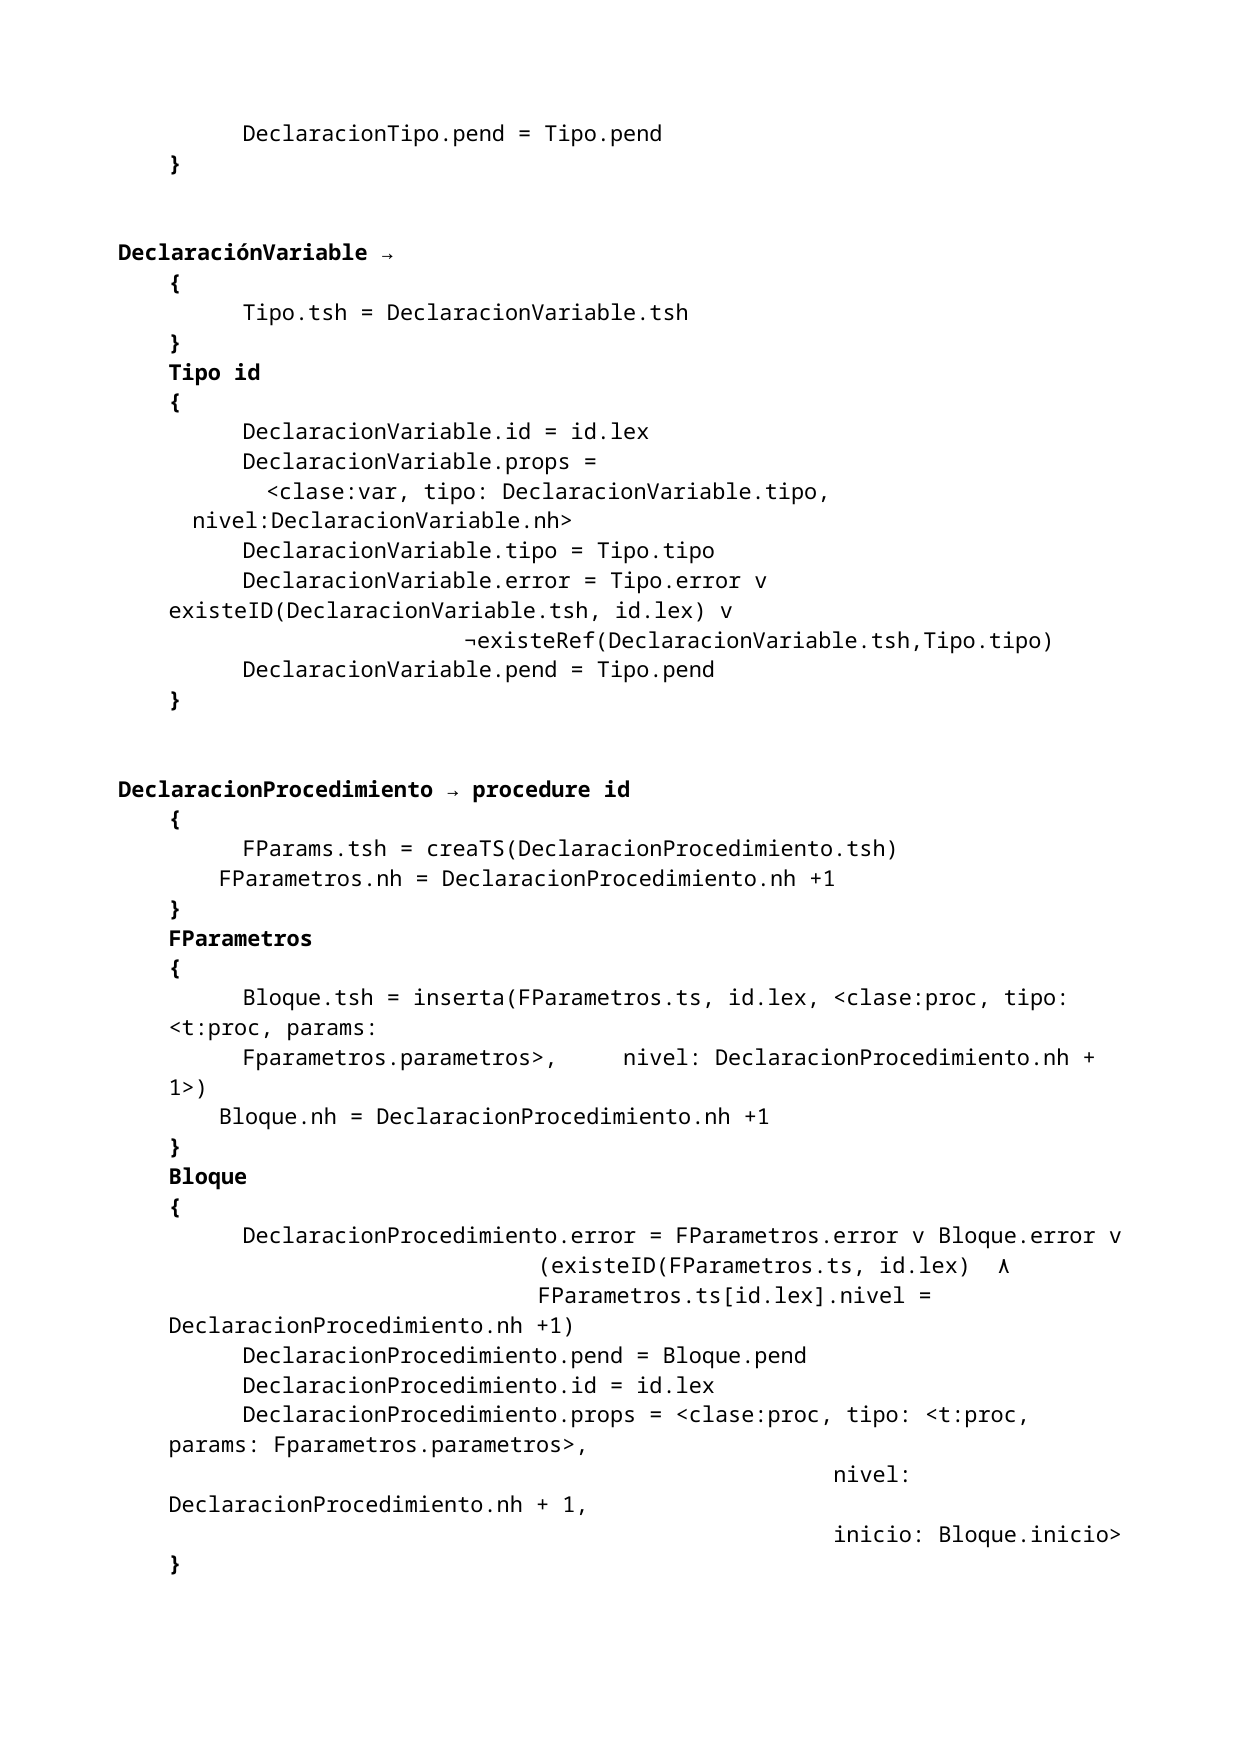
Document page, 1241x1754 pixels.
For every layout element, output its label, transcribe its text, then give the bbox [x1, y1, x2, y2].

text <clase:var, tipo: DeclaracionVariable.tipo, nivel:DeclaracionVariable.nh> [192, 476, 1122, 535]
text DeclaracionProcedimiento → procedure id [118, 773, 1122, 803]
text } [168, 1548, 1122, 1578]
text { [168, 267, 1122, 297]
text (existeID(FParametros.ts, id.lex) ٨ [168, 1250, 1122, 1280]
text } [168, 1131, 1122, 1161]
text FParametros.ts[id.lex].nivel = DeclaracionProcedimiento.nh +1) [168, 1280, 1122, 1340]
text DeclaracionVariable.props = [168, 446, 1122, 476]
text DeclaracionProcedimiento.pend = Bloque.pend [168, 1340, 1122, 1369]
text Bloque [168, 1161, 1122, 1191]
text DeclaracionVariable.tipo = Tipo.tipo [168, 535, 1122, 565]
text } [168, 148, 1122, 178]
text Bloque.nh = DeclaracionProcedimiento.nh +1 [218, 1101, 1122, 1131]
text nivel: DeclaracionProcedimiento.nh + 1, [168, 1459, 1122, 1518]
text DeclaracionProcedimiento.id = id.lex [168, 1369, 1122, 1399]
text DeclaraciónVariable → [118, 237, 1122, 267]
text } [168, 893, 1122, 922]
text DeclaracionProcedimiento.props = <clase:proc, tipo: <t:proc, params: Fparametros.parametros>, [168, 1399, 1122, 1459]
text DeclaracionVariable.error = Tipo.error v existeID(DeclaracionVariable.tsh, id.lex) v ¬existeRef(DeclaracionVariable.tsh,Tipo.tipo) [168, 565, 1122, 654]
text { [168, 1191, 1122, 1220]
text FParametros.nh = DeclaracionProcedimiento.nh +1 [218, 863, 1122, 893]
text DeclaracionProcedimiento.error = FParametros.error v Bloque.error v [168, 1220, 1122, 1250]
text Tipo id [168, 356, 1122, 386]
text } [168, 684, 1122, 714]
text } [168, 327, 1122, 356]
text FParams.tsh = creaTS(DeclaracionProcedimiento.tsh) [168, 833, 1122, 863]
text inicio: Bloque.inicio> [168, 1518, 1122, 1548]
text DeclaracionVariable.id = id.lex [168, 416, 1122, 446]
text DeclaracionTipo.pend = Tipo.pend [168, 118, 1122, 148]
text Tipo.tsh = DeclaracionVariable.tsh [168, 297, 1122, 327]
text { [168, 386, 1122, 416]
text { [168, 952, 1122, 982]
text Bloque.tsh = inserta(FParametros.ts, id.lex, <clase:proc, tipo: <t:proc, params: Fparametros.parametros>, nivel: DeclaracionProcedimiento.nh + 1>) [168, 982, 1122, 1101]
text DeclaracionVariable.pend = Tipo.pend [168, 654, 1122, 684]
text FParametros [168, 922, 1122, 952]
text { [168, 803, 1122, 833]
